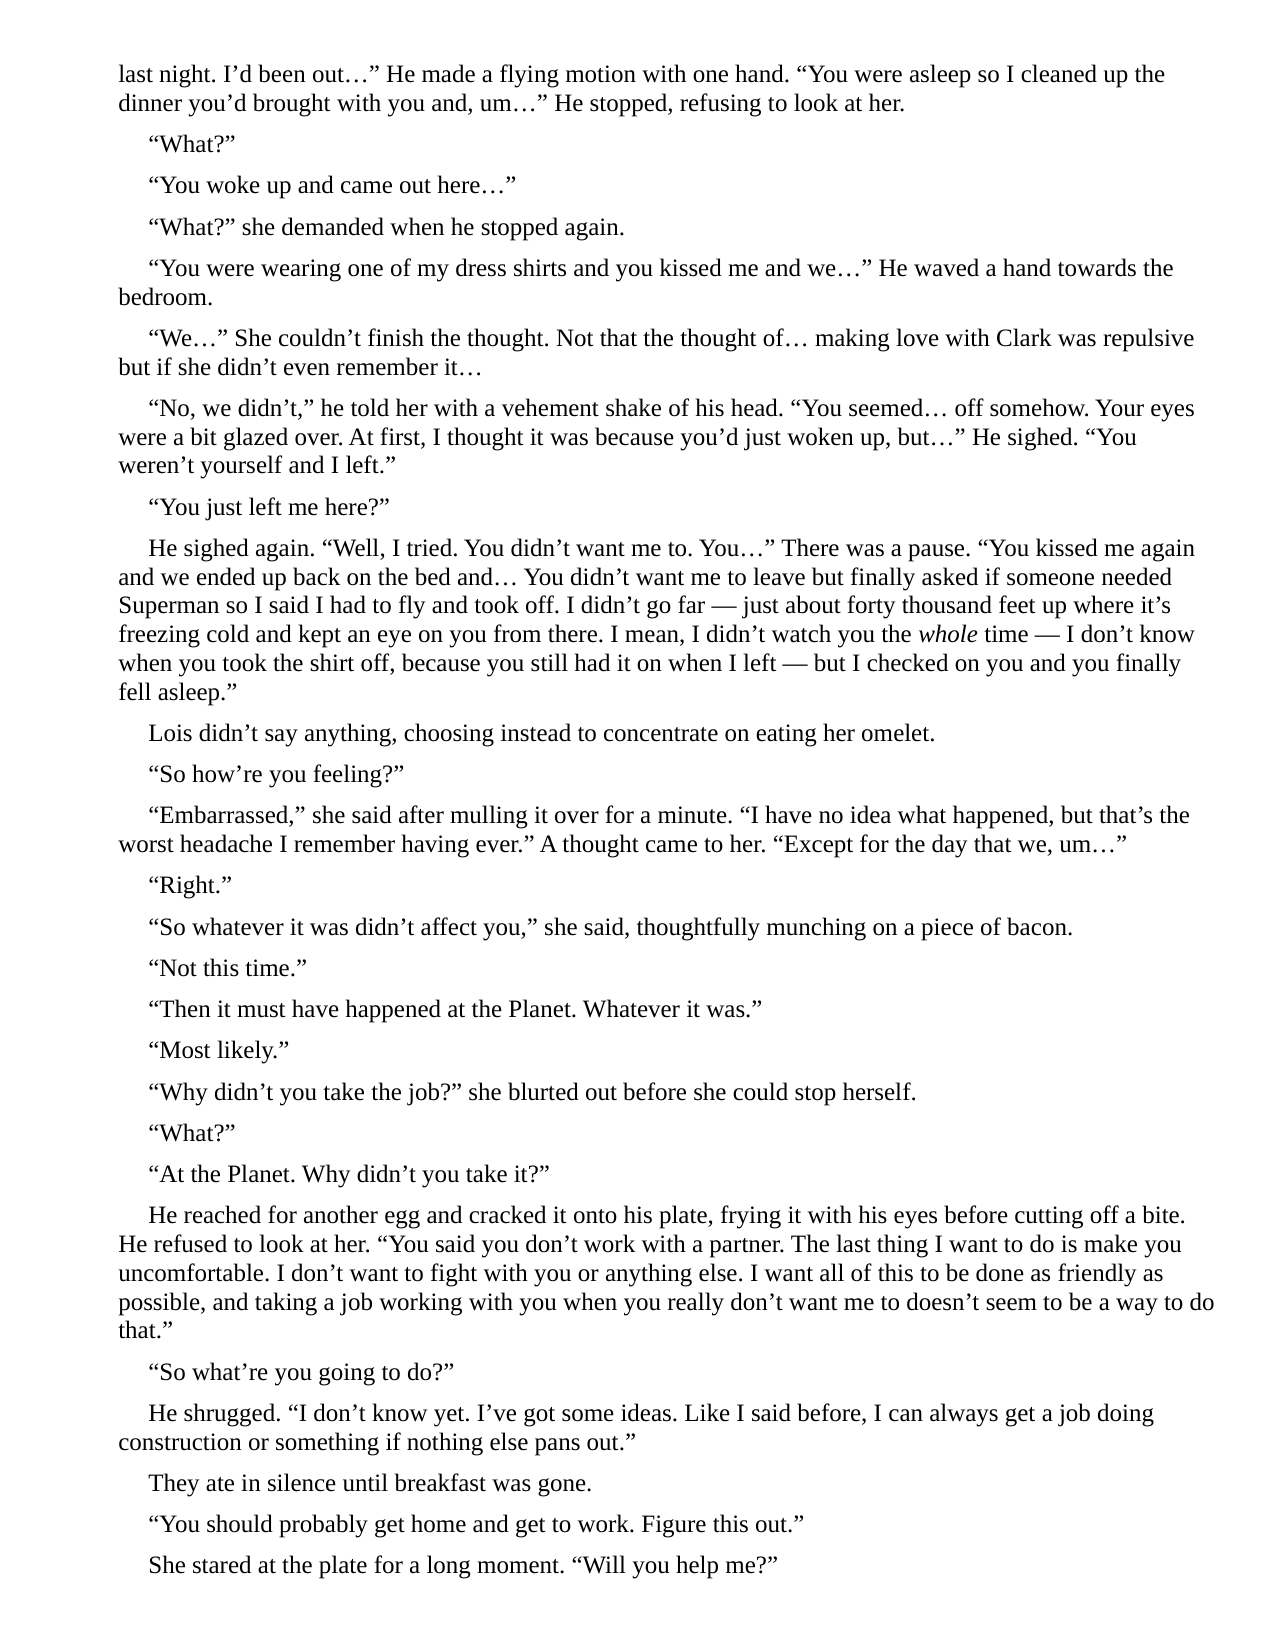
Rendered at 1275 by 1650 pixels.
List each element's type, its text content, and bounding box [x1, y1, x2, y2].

text “You were wearing one of my dress shirts and you kissed me and we…” He waved a hand towards the bedroom. [118, 253, 1216, 310]
text “Right.” [118, 870, 1216, 899]
text “You woke up and came out here…” [118, 170, 1216, 199]
text Lois didn’t say anything, choosing instead to concentrate on eating her omelet. [118, 718, 1216, 747]
text “Why didn’t you take the job?” she blurted out before she could stop herself. [118, 1077, 1216, 1105]
text “Most likely.” [118, 1035, 1216, 1064]
text “Not this time.” [118, 953, 1216, 982]
text “So whatever it was didn’t affect you,” she said, thoughtfully munching on a piece of bacon. [118, 912, 1216, 940]
text “So how’re you feeling?” [118, 759, 1216, 788]
text He shrugged. “I don’t know yet. I’ve got some ideas. Like I said before, I can always get a job doing construction or something if nothing else pans out.” [118, 1398, 1216, 1455]
text “Then it must have happened at the Planet. Whatever it was.” [118, 994, 1216, 1023]
text “Embarrassed,” she said after mulling it over for a minute. “I have no idea what happened, but that’s the worst headache I remember having ever.” A thought came to her. “Except for the day that we, um…” [118, 800, 1216, 858]
text “What?” [118, 1118, 1216, 1147]
text “What?” she demanded when he stopped again. [118, 212, 1216, 240]
text He reached for another egg and cracked it onto his plate, frying it with his eyes before cutting off a bite. He refused to look at her. “You said you don’t work with a partner. The last thing I want to do is make you uncomfortable. I don’t want to fight with you or anything else. I want all of this to be done as friendly as possible, and taking a job working with you when you really don’t want me to doesn’t seem to be a way to do that.” [118, 1200, 1216, 1344]
text “You just left me here?” [118, 492, 1216, 520]
text “You should probably get home and get to work. Figure this out.” [118, 1509, 1216, 1538]
text “No, we didn’t,” he told her with a vehement shake of his head. “You seemed… off somehow. Your eyes were a bit glazed over. At first, I thought it was because you’d just woken up, but…” He sighed. “You weren’t yourself and I left.” [118, 393, 1216, 479]
text “What?” [118, 129, 1216, 158]
text They ate in silence until breakfast was gone. [118, 1468, 1216, 1497]
text “We…” She couldn’t finish the thought. Not that the thought of… making love with Clark was repulsive but if she didn’t even remember it… [118, 323, 1216, 380]
text last night. I’d been out…” He made a flying motion with one hand. “You were asleep so I cleaned up the dinner you’d brought with you and, um…” He stopped, refusing to look at her. [118, 59, 1216, 117]
text She stared at the plate for a long moment. “Will you help me?” [118, 1550, 1216, 1579]
text “At the Planet. Why didn’t you take it?” [118, 1159, 1216, 1188]
text He sighed again. “Well, I tried. You didn’t want me to. You…” There was a pause. “You kissed me again and we ended up back on the bed and… You didn’t want me to leave but finally asked if someone needed Superman so I said I had to fly and took off. I didn’t go far — just about forty thousand feet up where it’s freezing cold and kept an eye on you from there. I mean, I didn’t watch you the whole time — I don’t know when you took the shirt off, because you still had it on when I left — but I checked on you and you finally fell asleep.” [118, 533, 1216, 705]
text “So what’re you going to do?” [118, 1357, 1216, 1385]
